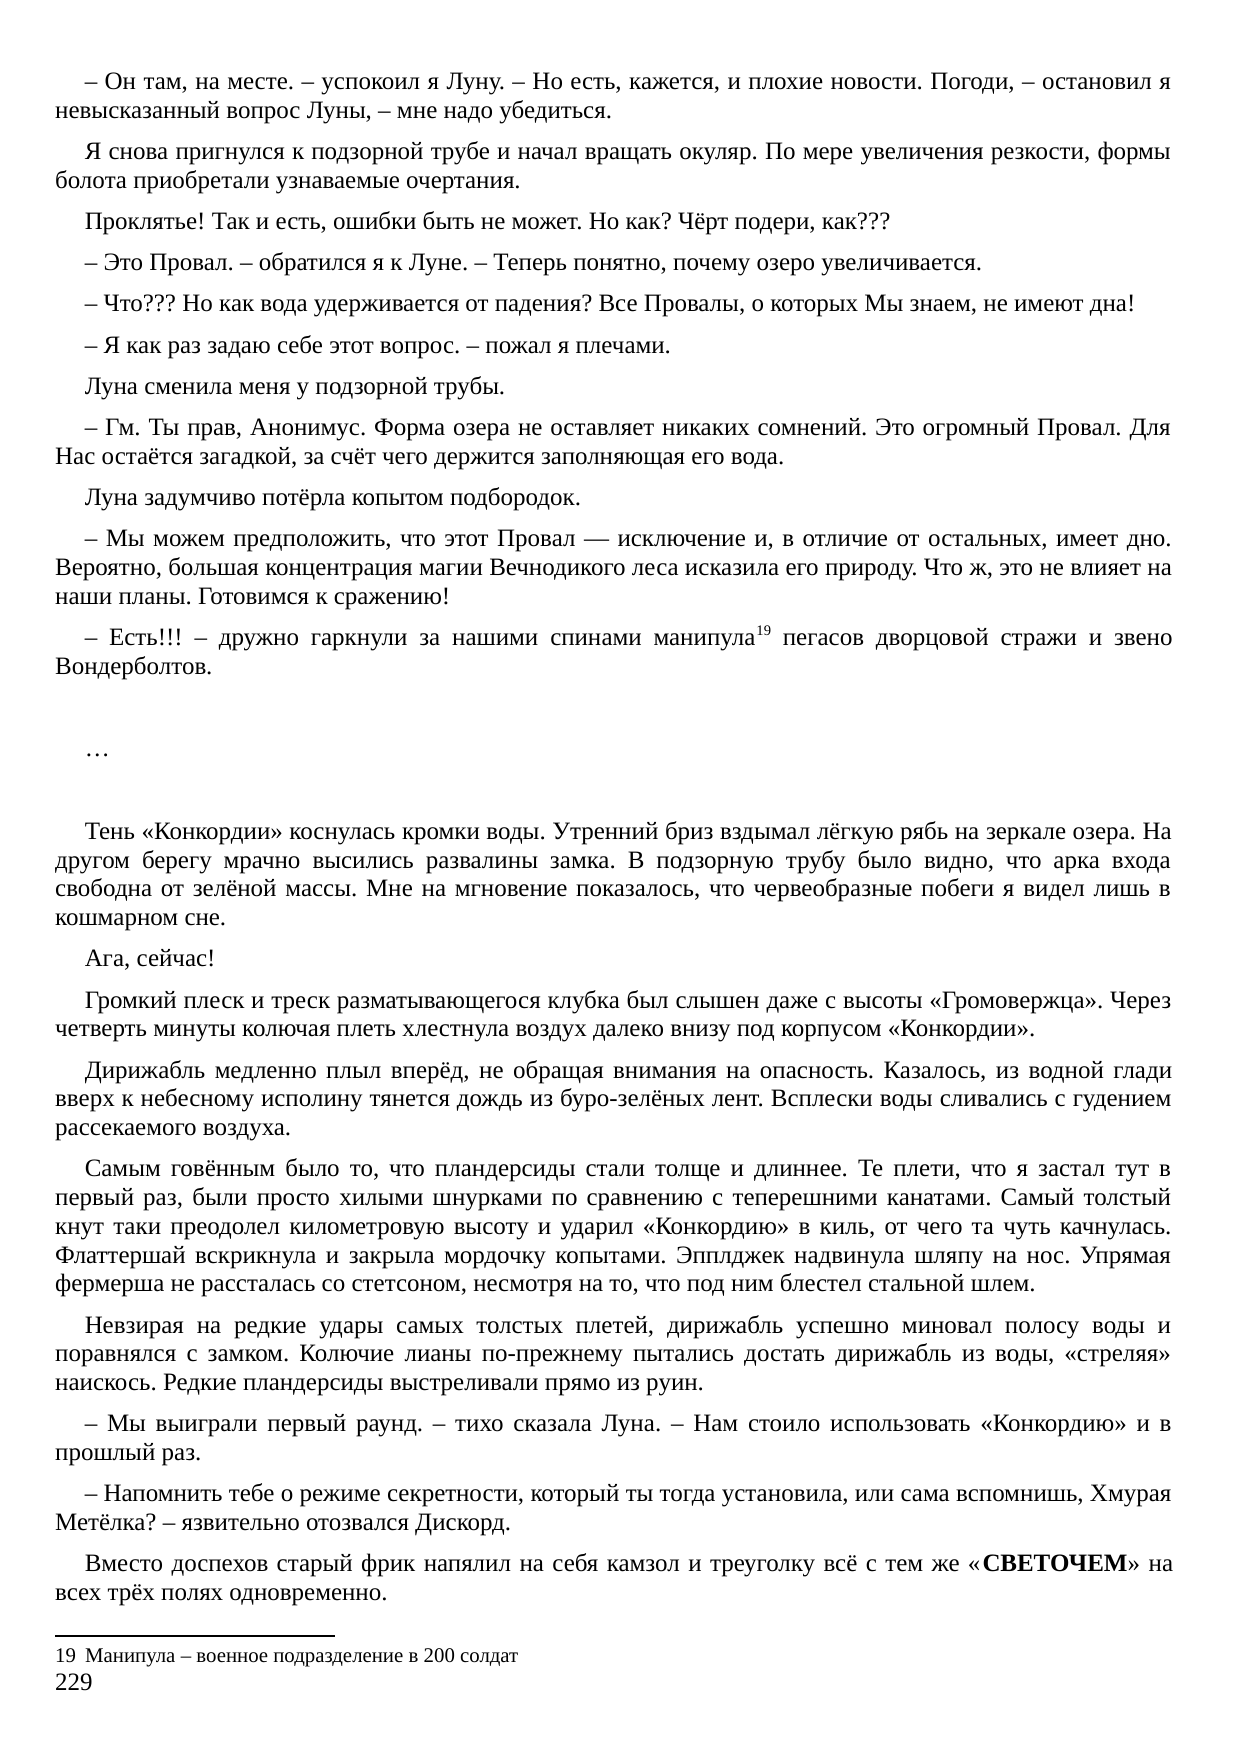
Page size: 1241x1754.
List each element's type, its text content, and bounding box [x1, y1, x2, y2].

text – Напомнить тебе о режиме секретности, который ты тогда установила, или сама вспомнишь, Хмурая Метёлка? – язвительно отозвался Дискорд. [55, 1478, 1173, 1536]
text – Что??? Но как вода удерживается от падения? Все Провалы, о которых Мы знаем, не имеют дна! [55, 288, 1173, 317]
text Громкий плеск и треск разматывающегося клубка был слышен даже с высоты «Громовержца». Через четверть минуты колючая плеть хлестнула воздух далеко внизу под корпусом «Конкордии». [55, 985, 1173, 1042]
text … [55, 733, 1173, 762]
text – Мы выиграли первый раунд. – тихо сказала Луна. – Нам стоило использовать «Конкордию» и в прошлый раз. [55, 1408, 1173, 1466]
text Тень «Конкордии» коснулась кромки воды. Утренний бриз вздымал лёгкую рябь на зеркале озера. На другом берегу мрачно высились развалины замка. В подзорную трубу было видно, что арка входа свободна от зелёной массы. Мне на мгновение показалось, что червеобразные побеги я видел лишь в кошмарном сне. [55, 816, 1173, 931]
text – Есть!!! – дружно гаркнули за нашими спинами манипула пегасов дворцовой стражи и звено Вондерболтов. [55, 622, 1173, 680]
text – Он там, на месте. – успокоил я Луну. – Но есть, кажется, и плохие новости. Погоди, – остановил я невысказанный вопрос Луны, – мне надо убедиться. [55, 66, 1173, 123]
text Невзирая на редкие удары самых толстых плетей, дирижабль успешно миновал полосу воды и поравнялся с замком. Колючие лианы по-прежнему пытались достать дирижабль из воды, «стреляя» наискось. Редкие пландерсиды выстреливали прямо из руин. [55, 1310, 1173, 1396]
text Луна сменила меня у подзорной трубы. [55, 371, 1173, 400]
text Проклятье! Так и есть, ошибки быть не может. Но как? Чёрт подери, как??? [55, 206, 1173, 235]
text – Мы можем предположить, что этот Провал — исключение и, в отличие от остальных, имеет дно. Вероятно, большая концентрация магии Вечнодикого леса исказила его природу. Что ж, это не влияет на наши планы. Готовимся к сражению! [55, 523, 1173, 610]
text Манипула – военное подразделение в 200 солдат [55, 1642, 1173, 1667]
text Вместо доспехов старый фрик напялил на себя камзол и треуголку всё с тем же «СВЕТОЧЕМ» на всех трёх полях одновременно. [55, 1548, 1173, 1606]
text Ага, сейчас! [55, 943, 1173, 972]
text Я снова пригнулся к подзорной трубе и начал вращать окуляр. По мере увеличения резкости, формы болота приобретали узнаваемые очертания. [55, 136, 1173, 193]
text – Я как раз задаю себе этот вопрос. – пожал я плечами. [55, 330, 1173, 358]
text – Это Провал. – обратился я к Луне. – Теперь понятно, почему озеро увеличивается. [55, 247, 1173, 276]
text Дирижабль медленно плыл вперёд, не обращая внимания на опасность. Казалось, из водной глади вверх к небесному исполину тянется дождь из буро-зелёных лент. Всплески воды сливались с гудением рассекаемого воздуха. [55, 1055, 1173, 1141]
text – Гм. Ты прав, Анонимус. Форма озера не оставляет никаких сомнений. Это огромный Провал. Для Нас остаётся загадкой, за счёт чего держится заполняющая его вода. [55, 412, 1173, 470]
text Луна задумчиво потёрла копытом подбородок. [55, 482, 1173, 511]
text Самым говённым было то, что пландерсиды стали толще и длиннее. Те плети, что я застал тут в первый раз, были просто хилыми шнурками по сравнению с теперешними канатами. Самый толстый кнут таки преодолел километровую высоту и ударил «Конкордию» в киль, от чего та чуть качнулась. Флаттершай вскрикнула и закрыла мордочку копытами. Эпплджек надвинула шляпу на нос. Упрямая фермерша не рассталась со стетсоном, несмотря на то, что под ним блестел стальной шлем. [55, 1153, 1173, 1297]
